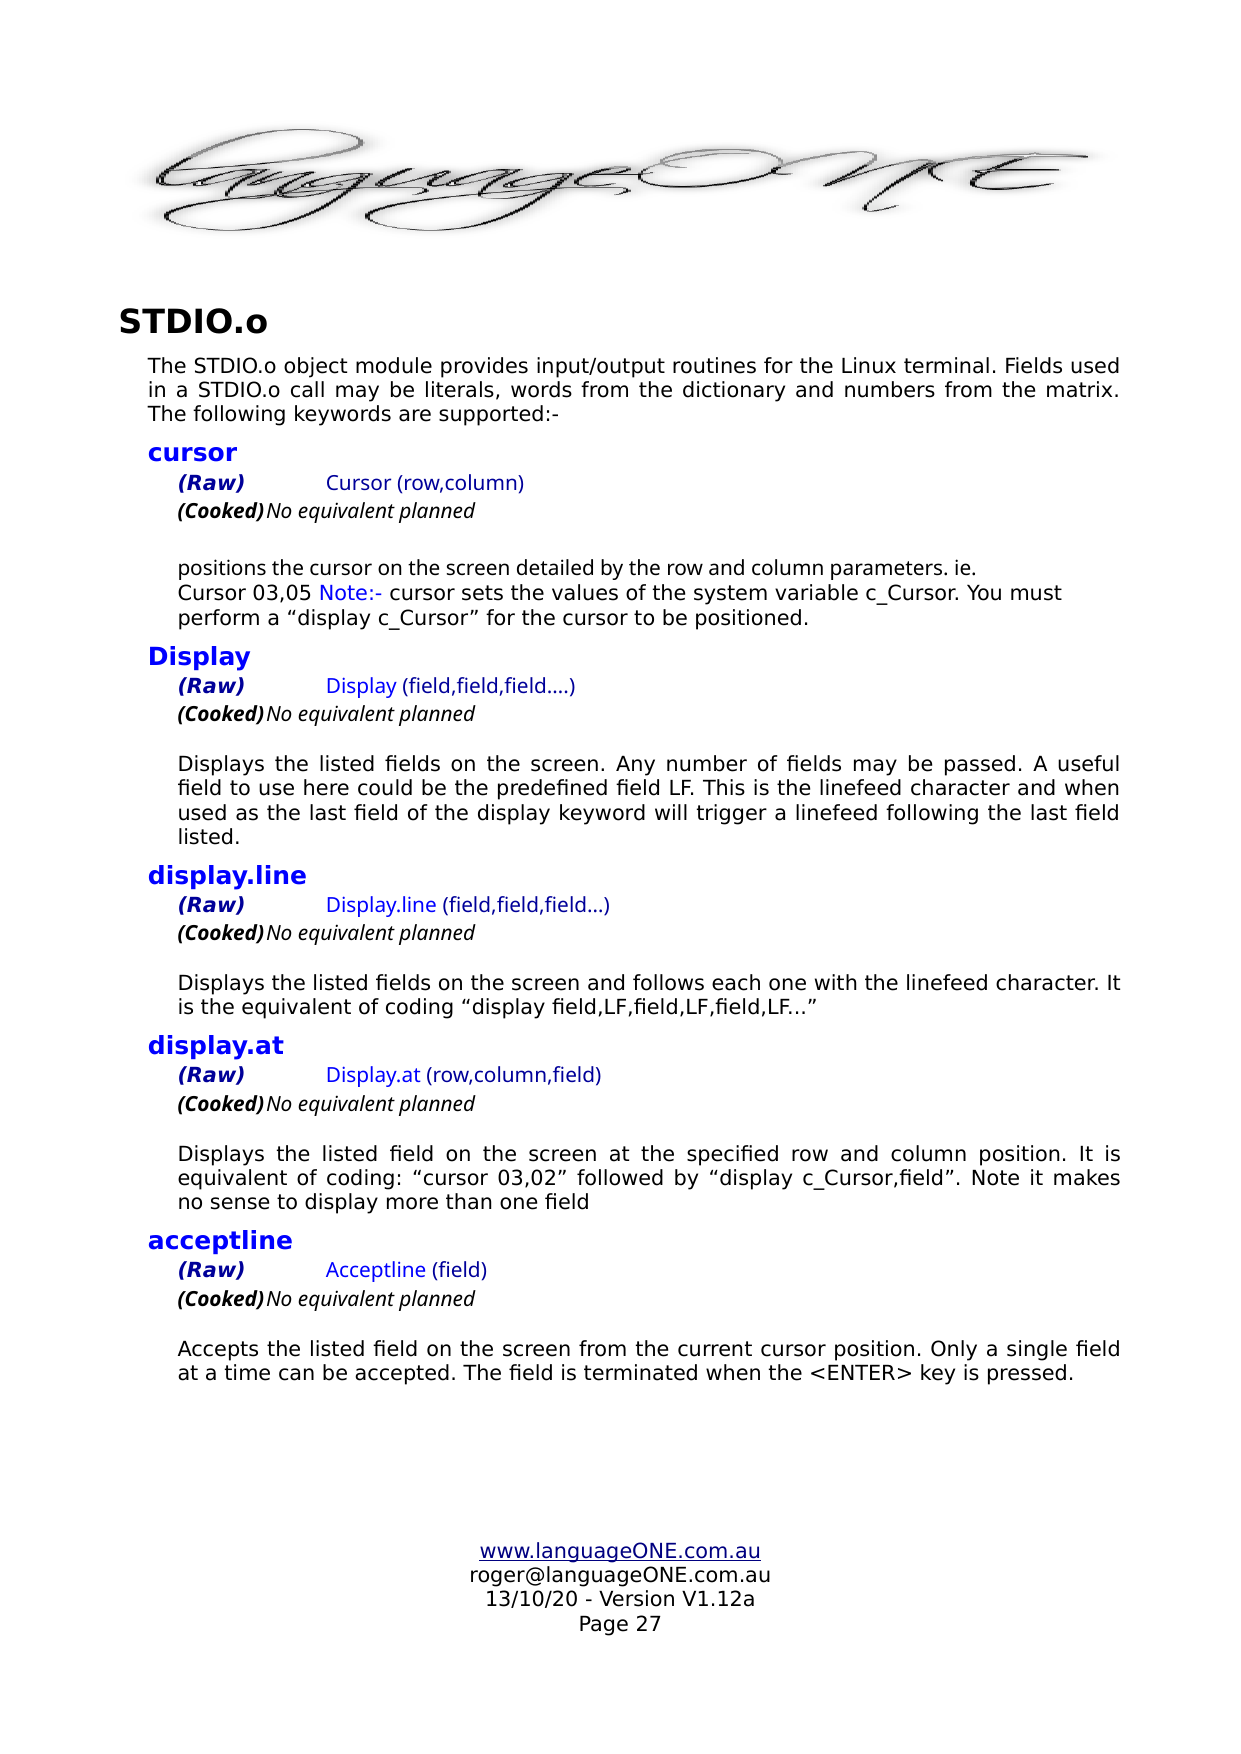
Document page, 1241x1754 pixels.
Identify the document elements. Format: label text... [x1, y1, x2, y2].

subtitle display.line [148, 861, 1122, 890]
text (Cooked) No equivalent planned [177, 496, 1122, 524]
text (Cooked) No equivalent planned [177, 918, 1122, 947]
text Displays the listed fields on the screen and follows each one with the linefeed character. It is the equivalent of coding “display field,LF,field,LF,field,LF...” [177, 971, 1122, 1020]
text (Raw) Acceptline (field) [177, 1256, 1122, 1284]
subtitle cursor [148, 438, 1122, 468]
subtitle display.at [148, 1031, 1122, 1061]
text Cursor 03,05 Note:- cursor sets the values of the system variable c_Cursor. You must perform a “display c_Cursor” for the cursor to be positioned. [177, 581, 1122, 630]
text (Cooked) No equivalent planned [177, 1089, 1122, 1117]
text (Cooked) No equivalent planned [177, 699, 1122, 728]
text Displays the listed fields on the screen. Any number of fields may be passed. A useful field to use here could be the predefined field LF. This is the linefeed character and when used as the last field of the display keyword will trigger a linefeed following the last field listed. [177, 752, 1122, 849]
picture [125, 120, 1118, 239]
subtitle STDIO.o [118, 302, 1122, 341]
subtitle acceptline [148, 1226, 1122, 1256]
text (Cooked) No equivalent planned [177, 1284, 1122, 1312]
text The STDIO.o object module provides input/output routines for the Linux terminal. Fields used in a STDIO.o call may be literals, words from the dictionary and numbers from the matrix. The following keywords are supported:- [148, 354, 1122, 427]
text (Raw) Display (field,field,field….) [177, 671, 1122, 699]
text (Raw) Display.at (row,column,field) [177, 1061, 1122, 1089]
text positions the cursor on the screen detailed by the row and column parameters. ie. [177, 553, 1122, 581]
text Accepts the listed field on the screen from the current cursor position. Only a single field at a time can be accepted. The field is terminated when the <ENTER> key is pressed. [177, 1337, 1122, 1385]
text (Raw) Display.line (field,field,field…) [177, 890, 1122, 918]
text Displays the listed field on the screen at the specified row and column position. It is equivalent of coding: “cursor 03,02” followed by “display c_Cursor,field”. Note it makes no sense to display more than one field [177, 1142, 1122, 1214]
subtitle Display [148, 642, 1122, 671]
text (Raw) Cursor (row,column) [177, 468, 1122, 496]
